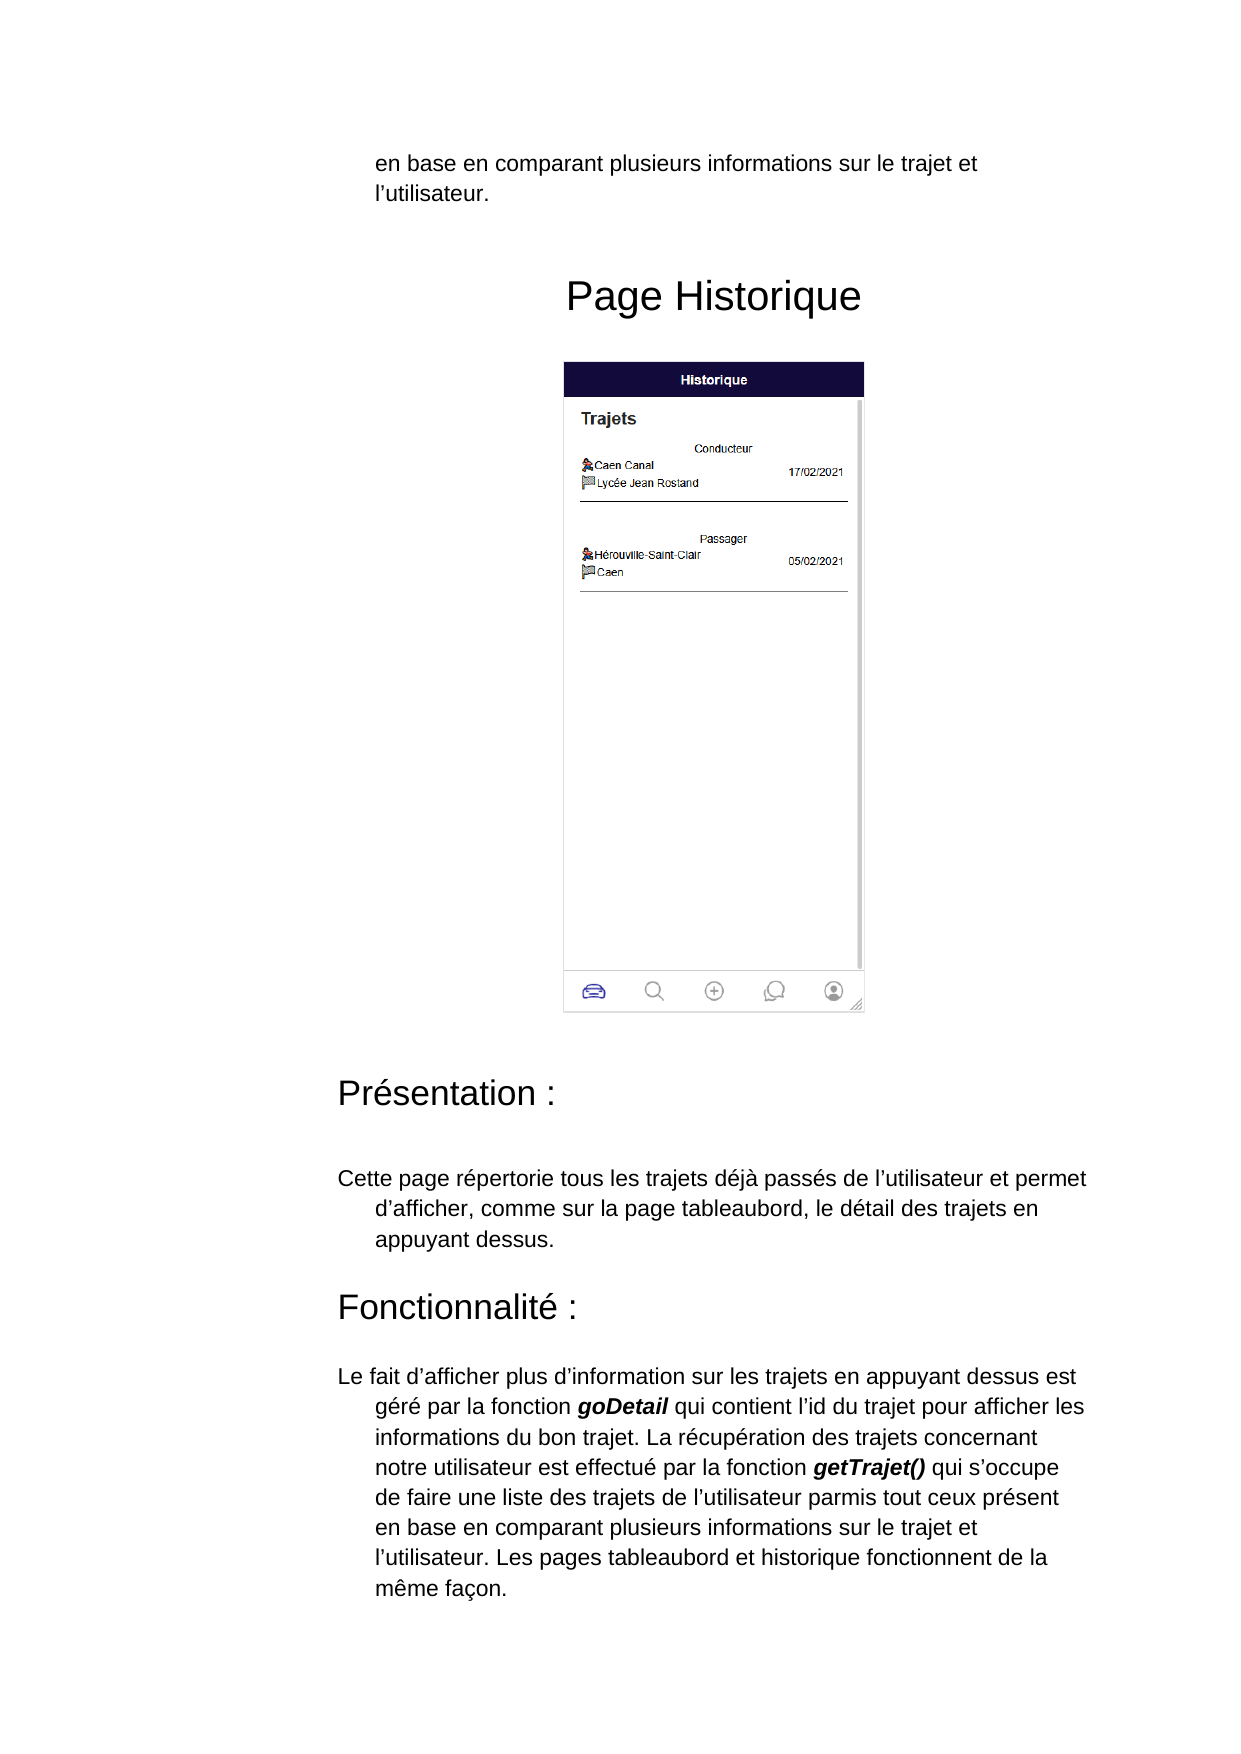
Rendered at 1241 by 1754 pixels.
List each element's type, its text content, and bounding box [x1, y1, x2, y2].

text Page Historique [337, 271, 1090, 319]
text en base en comparant plusieurs informations sur le trajet et l’utilisateur. [337, 150, 1090, 207]
text Le fait d’afficher plus d’information sur les trajets en appuyant dessus est géré par la fonction goDetail qui contient l’id du trajet pour afficher les informations du bon trajet. La récupération des trajets concernant notre utilisateur est effectué par la fonction getTrajet() qui s’occupe de faire une liste des trajets de l’utilisateur parmis tout ceux présent en base en comparant plusieurs informations sur le trajet et l’utilisateur. Les pages tableaubord et historique fonctionnent de la même façon. [337, 1363, 1090, 1601]
text Cette page répertorie tous les trajets déjà passés de l’utilisateur et permet d’afficher, comme sur la page tableaubord, le détail des trajets en appuyant dessus. [337, 1165, 1090, 1252]
text Fonctionnalité : [337, 1286, 1090, 1327]
text Présentation : [337, 1072, 1090, 1112]
picture [563, 361, 865, 1013]
